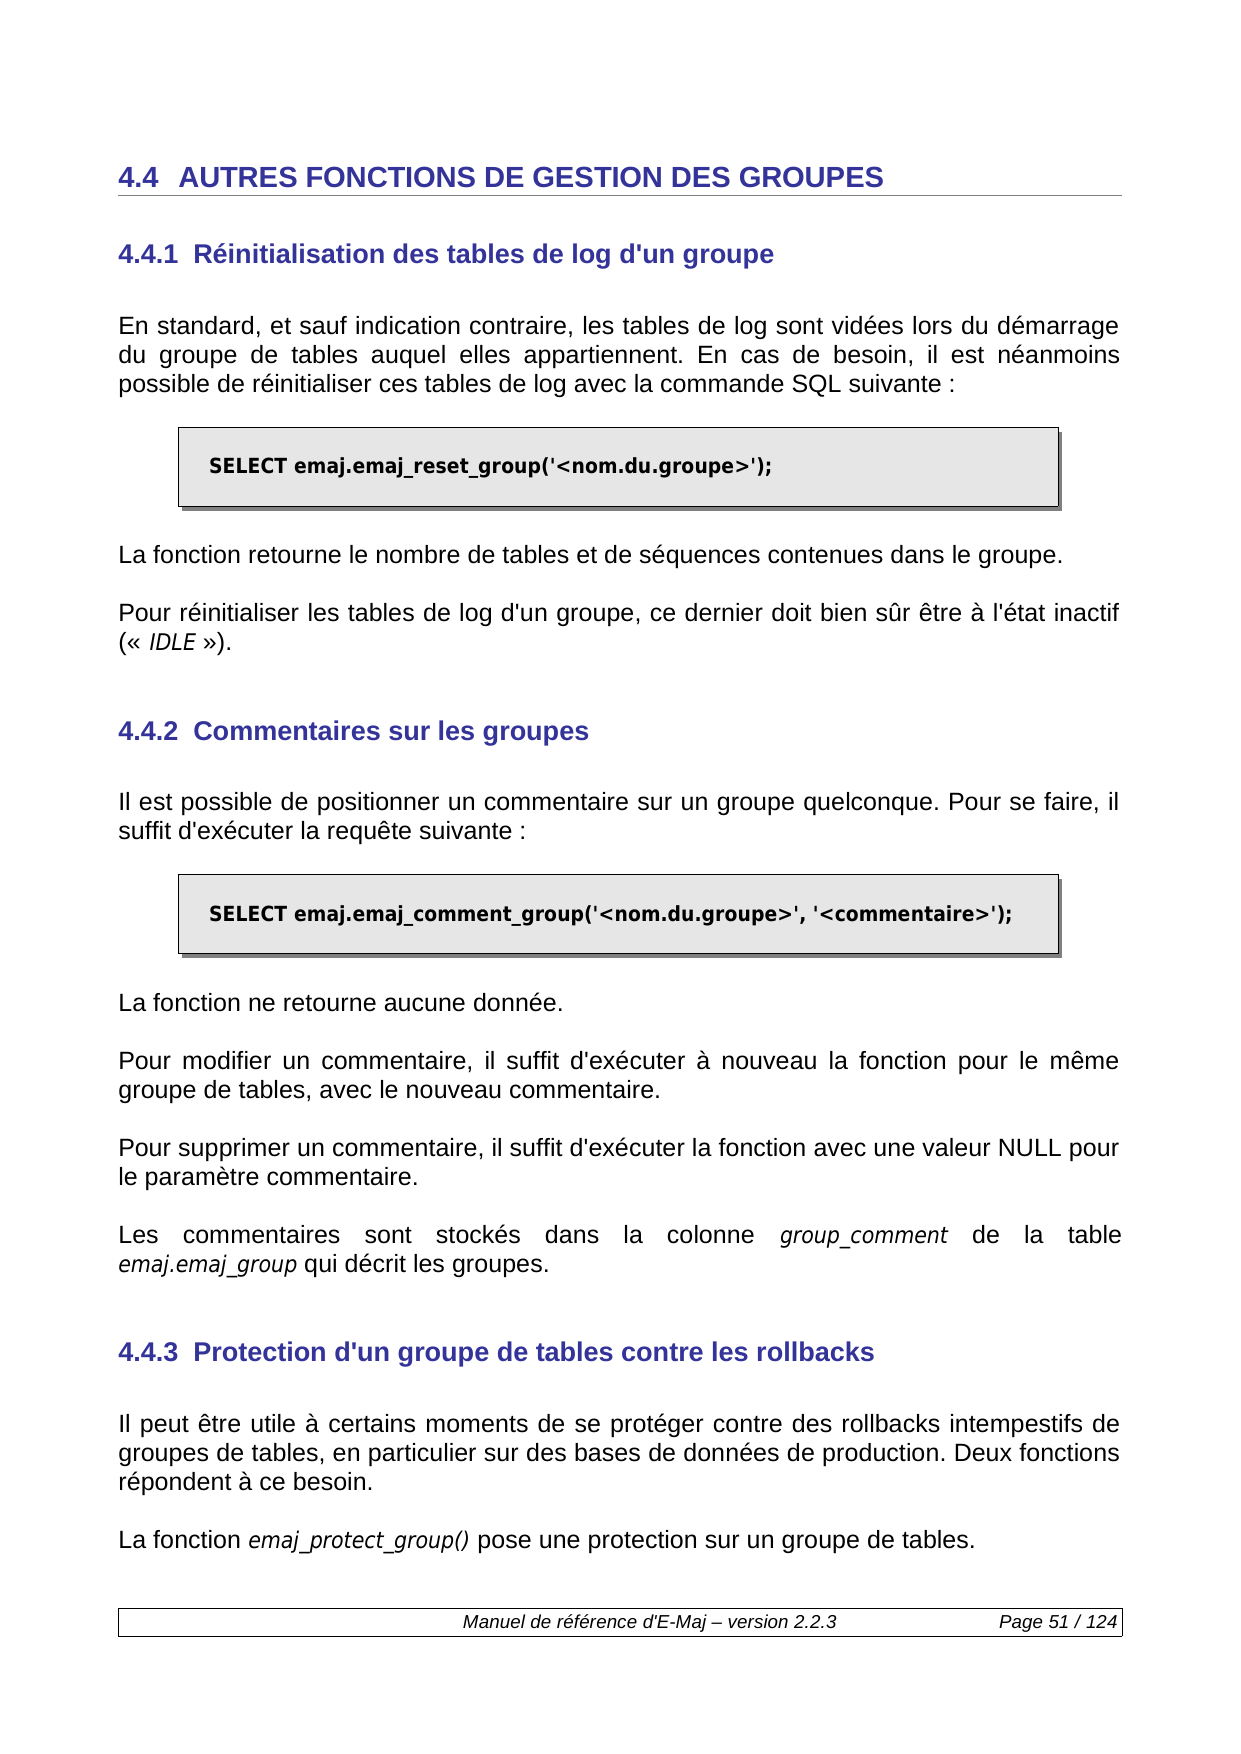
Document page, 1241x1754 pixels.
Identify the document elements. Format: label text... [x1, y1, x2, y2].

text La fonction emaj_protect_group() pose une protection sur un groupe de tables. [118, 1525, 1122, 1554]
text Pour supprimer un commentaire, il suffit d'exécuter la fonction avec une valeur NULL pour le paramètre commentaire. [118, 1133, 1122, 1191]
subtitle Autres fonctions de gestion des groupes [118, 160, 1122, 195]
text Pour réinitialiser les tables de log d'un groupe, ce dernier doit bien sûr être à l'état inactif (« IDLE »). [118, 598, 1122, 656]
text La fonction ne retourne aucune donnée. [118, 987, 1122, 1016]
subtitle Commentaires sur les groupes [118, 714, 1122, 745]
text En standard, et sauf indication contraire, les tables de log sont vidées lors du démarrage du groupe de tables auquel elles appartiennent. En cas de besoin, il est néanmoins possible de réinitialiser ces tables de log avec la commande SQL suivante : [118, 311, 1122, 398]
text SELECT emaj.emaj_comment_group('<nom.du.groupe>', '<commentaire>'); [179, 899, 1058, 923]
subtitle Réinitialisation des tables de log d'un groupe [118, 238, 1122, 269]
text Il est possible de positionner un commentaire sur un groupe quelconque. Pour se faire, il suffit d'exécuter la requête suivante : [118, 787, 1122, 845]
text Il peut être utile à certains moments de se protéger contre des rollbacks intempestifs de groupes de tables, en particulier sur des bases de données de production. Deux fonctions répondent à ce besoin. [118, 1409, 1122, 1496]
text Les commentaires sont stockés dans la colonne group_comment de la table emaj.emaj_group qui décrit les groupes. [118, 1220, 1122, 1278]
subtitle Protection d'un groupe de tables contre les rollbacks [118, 1336, 1122, 1367]
text La fonction retourne le nombre de tables et de séquences contenues dans le groupe. [118, 540, 1122, 569]
text SELECT emaj.emaj_reset_group('<nom.du.groupe>'); [179, 451, 1058, 476]
text Pour modifier un commentaire, il suffit d'exécuter à nouveau la fonction pour le même groupe de tables, avec le nouveau commentaire. [118, 1046, 1122, 1104]
